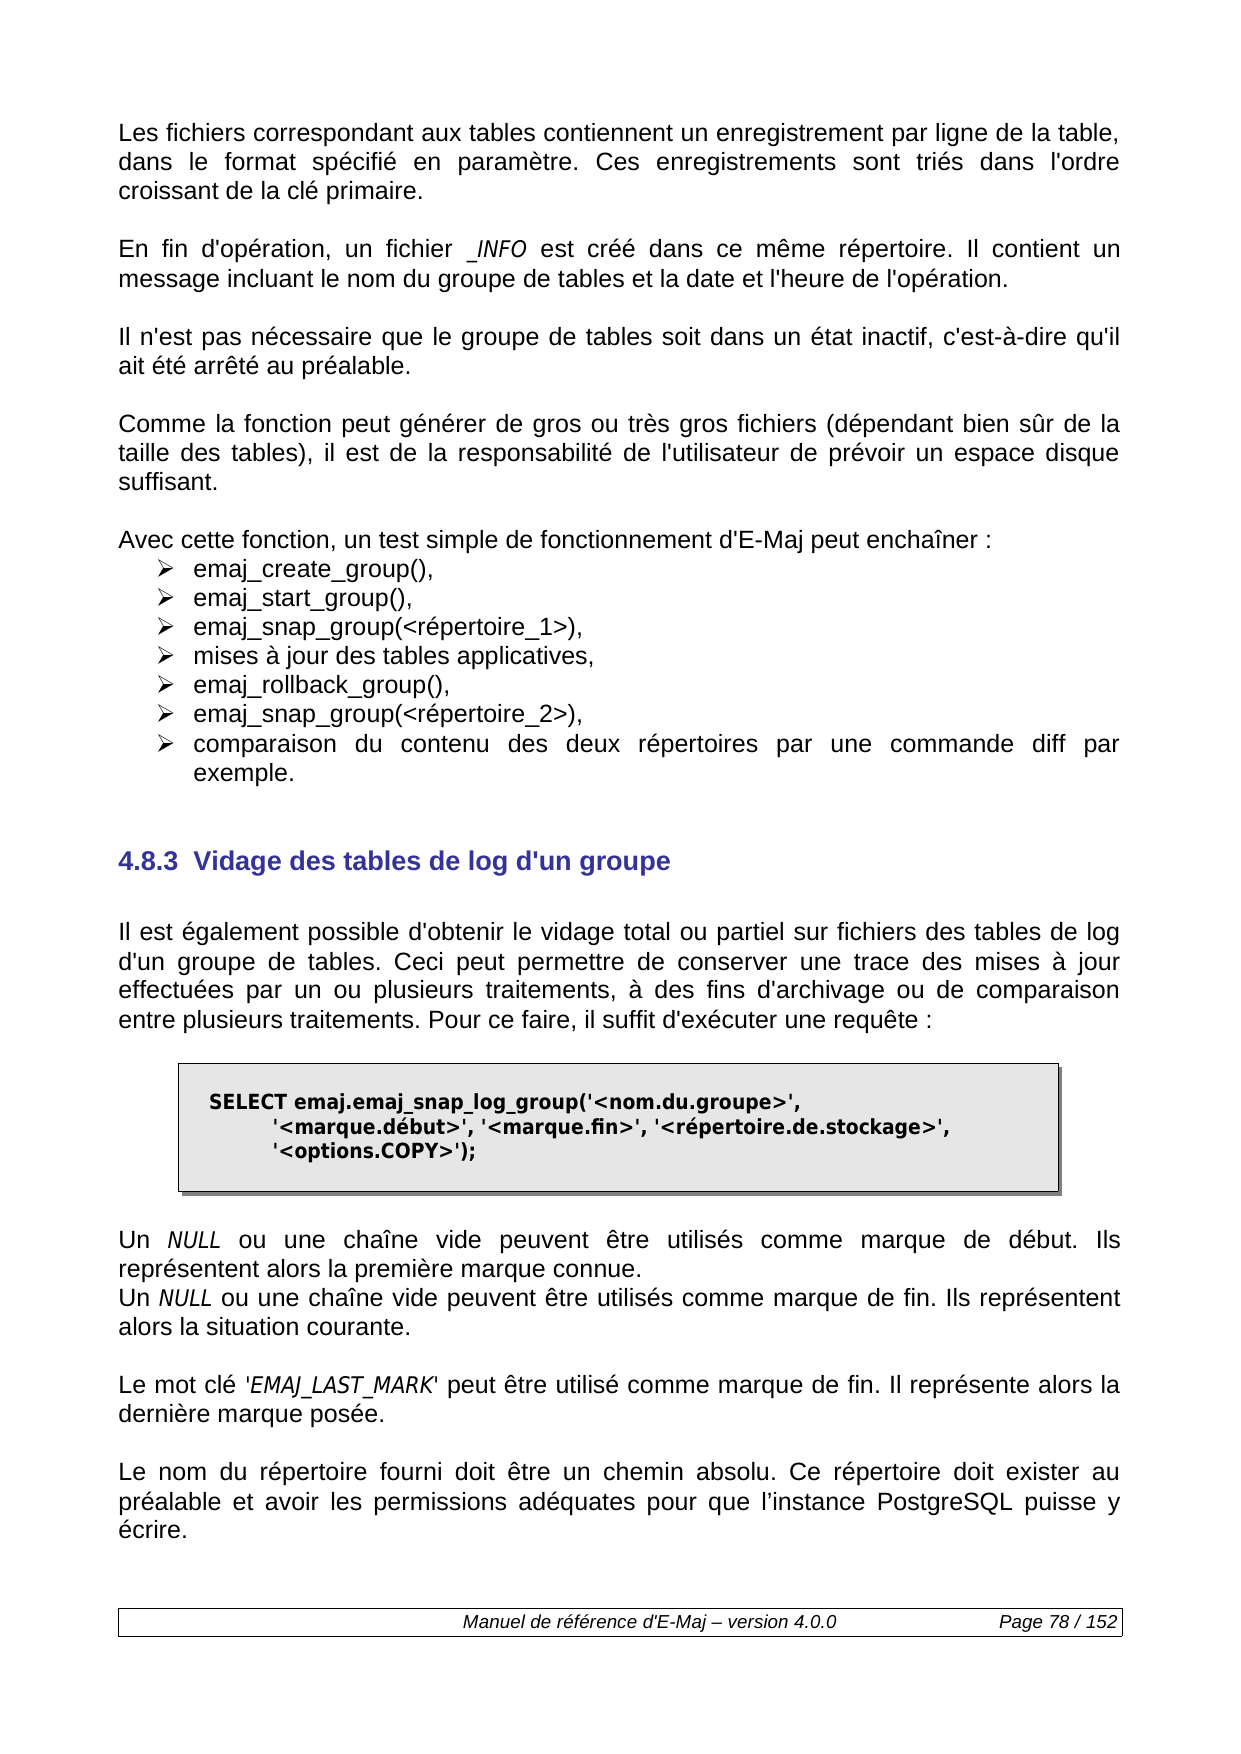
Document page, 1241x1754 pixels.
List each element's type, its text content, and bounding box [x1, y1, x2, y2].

list emaj_start_group(), [156, 583, 1122, 612]
list emaj_create_group(), [156, 554, 1122, 583]
text Le nom du répertoire fourni doit être un chemin absolu. Ce répertoire doit exister au préalable et avoir les permissions adéquates pour que l’instance PostgreSQL puisse y écrire. [118, 1457, 1122, 1544]
list emaj_snap_group(<répertoire_2>), [156, 699, 1122, 728]
text Il n'est pas nécessaire que le groupe de tables soit dans un état inactif, c'est-à-dire qu'il ait été arrêté au préalable. [118, 322, 1122, 380]
text Un NULL ou une chaîne vide peuvent être utilisés comme marque de fin. Ils représentent alors la situation courante. [118, 1283, 1122, 1341]
text Le mot clé 'EMAJ_LAST_MARK' peut être utilisé comme marque de fin. Il représente alors la dernière marque posée. [118, 1370, 1122, 1428]
list emaj_snap_group(<répertoire_1>), [156, 612, 1122, 641]
list mises à jour des tables applicatives, [156, 641, 1122, 670]
text En fin d'opération, un fichier _INFO est créé dans ce même répertoire. Il contient un message incluant le nom du groupe de tables et la date et l'heure de l'opération. [118, 234, 1122, 292]
text Les fichiers correspondant aux tables contiennent un enregistrement par ligne de la table, dans le format spécifié en paramètre. Ces enregistrements sont triés dans l'ordre croissant de la clé primaire. [118, 118, 1122, 205]
list comparaison du contenu des deux répertoires par une commande diff par exemple. [156, 728, 1122, 787]
text Comme la fonction peut générer de gros ou très gros fichiers (dépendant bien sûr de la taille des tables), il est de la responsabilité de l'utilisateur de prévoir un espace disque suffisant. [118, 409, 1122, 496]
list emaj_rollback_group(), [156, 670, 1122, 699]
text Un NULL ou une chaîne vide peuvent être utilisés comme marque de début. Ils représentent alors la première marque connue. [118, 1225, 1122, 1283]
text '<marque.début>', '<marque.fin>', '<répertoire.de.stockage>', [179, 1112, 1058, 1136]
text Avec cette fonction, un test simple de fonctionnement d'E-Maj peut enchaîner : [118, 525, 1122, 554]
text SELECT emaj.emaj_snap_log_group('<nom.du.groupe>', [179, 1087, 1058, 1112]
text Il est également possible d'obtenir le vidage total ou partiel sur fichiers des tables de log d'un groupe de tables. Ceci peut permettre de conserver une trace des mises à jour effectuées par un ou plusieurs traitements, à des fins d'archivage ou de comparaison entre plusieurs traitements. Pour ce faire, il suffit d'exécuter une requête : [118, 917, 1122, 1033]
text '<options.COPY>'); [179, 1136, 1058, 1161]
subtitle Vidage des tables de log d'un groupe [118, 845, 1122, 876]
